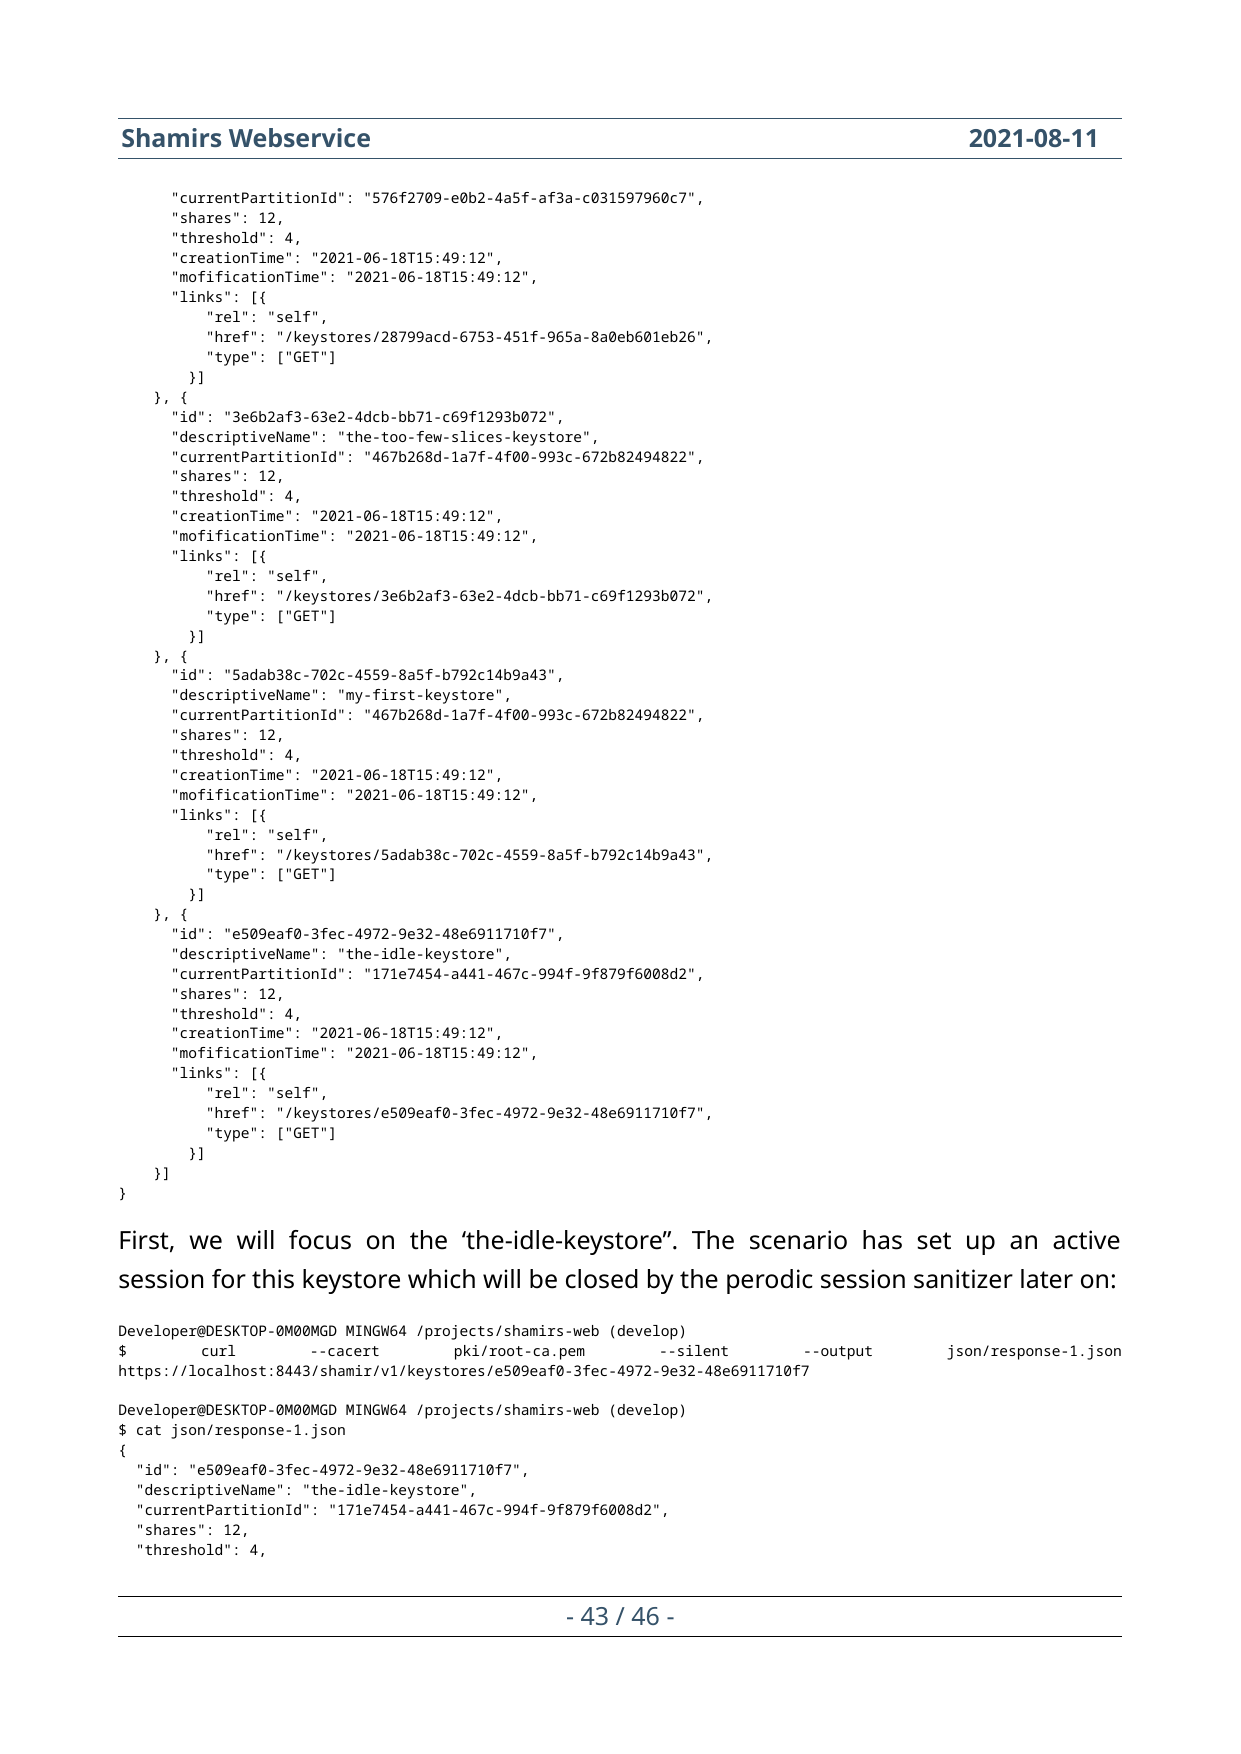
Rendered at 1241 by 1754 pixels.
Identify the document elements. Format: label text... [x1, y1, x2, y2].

text "href": "/keystores/5adab38c-702c-4559-8a5f-b792c14b9a43", [118, 844, 1122, 864]
text } [118, 1182, 1122, 1202]
text "currentPartitionId": "171e7454-a441-467c-994f-9f879f6008d2", [118, 1499, 1122, 1519]
text "descriptiveName": "the-idle-keystore", [118, 1480, 1122, 1499]
text "mofificationTime": "2021-06-18T15:49:12", [118, 267, 1122, 287]
text "threshold": 4, [118, 227, 1122, 247]
text "id": "e509eaf0-3fec-4972-9e32-48e6911710f7", [118, 924, 1122, 944]
text "id": "3e6b2af3-63e2-4dcb-bb71-c69f1293b072", [118, 407, 1122, 426]
text "creationTime": "2021-06-18T15:49:12", [118, 765, 1122, 784]
text "href": "/keystores/e509eaf0-3fec-4972-9e32-48e6911710f7", [118, 1103, 1122, 1123]
text "id": "5adab38c-702c-4559-8a5f-b792c14b9a43", [118, 665, 1122, 685]
text }] [118, 625, 1122, 645]
text "currentPartitionId": "576f2709-e0b2-4a5f-af3a-c031597960c7", [118, 188, 1122, 208]
text "mofificationTime": "2021-06-18T15:49:12", [118, 784, 1122, 804]
text Developer@DESKTOP-0M00MGD MINGW64 /projects/shamirs-web (develop) [118, 1400, 1122, 1420]
text "currentPartitionId": "467b268d-1a7f-4f00-993c-672b82494822", [118, 446, 1122, 466]
text "links": [{ [118, 287, 1122, 307]
text "threshold": 4, [118, 486, 1122, 506]
text "href": "/keystores/28799acd-6753-451f-965a-8a0eb601eb26", [118, 327, 1122, 347]
text "links": [{ [118, 546, 1122, 566]
text "currentPartitionId": "467b268d-1a7f-4f00-993c-672b82494822", [118, 705, 1122, 725]
text $ curl --cacert pki/root-ca.pem --silent --output json/response-1.json https://localhost:8443/shamir/v1/keystores/e509eaf0-3fec-4972-9e32-48e6911710f7 [118, 1340, 1122, 1380]
text "rel": "self", [118, 824, 1122, 844]
text "shares": 12, [118, 466, 1122, 486]
text }] [118, 367, 1122, 387]
text "creationTime": "2021-06-18T15:49:12", [118, 1023, 1122, 1043]
text "mofificationTime": "2021-06-18T15:49:12", [118, 1043, 1122, 1063]
text "rel": "self", [118, 307, 1122, 327]
text "threshold": 4, [118, 1003, 1122, 1023]
text "links": [{ [118, 1063, 1122, 1083]
text "mofificationTime": "2021-06-18T15:49:12", [118, 526, 1122, 546]
text }] [118, 884, 1122, 904]
text $ cat json/response-1.json [118, 1420, 1122, 1440]
text First, we will focus on the ‘the-idle-keystore”. The scenario has set up an active session for this keystore which will be closed by the perodic session sanitizer later on: [118, 1222, 1122, 1296]
text "shares": 12, [118, 208, 1122, 227]
text "rel": "self", [118, 1083, 1122, 1103]
text "threshold": 4, [118, 745, 1122, 765]
text }, { [118, 387, 1122, 407]
text "shares": 12, [118, 1519, 1122, 1539]
text "shares": 12, [118, 725, 1122, 745]
text }, { [118, 645, 1122, 665]
text }] [118, 1143, 1122, 1163]
text "type": ["GET"] [118, 864, 1122, 884]
text "shares": 12, [118, 983, 1122, 1003]
text "href": "/keystores/3e6b2af3-63e2-4dcb-bb71-c69f1293b072", [118, 586, 1122, 606]
text }, { [118, 904, 1122, 924]
text "type": ["GET"] [118, 606, 1122, 625]
text "creationTime": "2021-06-18T15:49:12", [118, 506, 1122, 526]
text "type": ["GET"] [118, 1123, 1122, 1143]
text "links": [{ [118, 804, 1122, 824]
text "descriptiveName": "the-too-few-slices-keystore", [118, 426, 1122, 446]
text "type": ["GET"] [118, 347, 1122, 367]
text { [118, 1440, 1122, 1460]
text "descriptiveName": "the-idle-keystore", [118, 944, 1122, 964]
text }] [118, 1163, 1122, 1182]
text Developer@DESKTOP-0M00MGD MINGW64 /projects/shamirs-web (develop) [118, 1321, 1122, 1340]
text "creationTime": "2021-06-18T15:49:12", [118, 247, 1122, 267]
text "threshold": 4, [118, 1539, 1122, 1559]
text "currentPartitionId": "171e7454-a441-467c-994f-9f879f6008d2", [118, 964, 1122, 983]
text "descriptiveName": "my-first-keystore", [118, 685, 1122, 705]
text "id": "e509eaf0-3fec-4972-9e32-48e6911710f7", [118, 1460, 1122, 1480]
text "rel": "self", [118, 566, 1122, 586]
